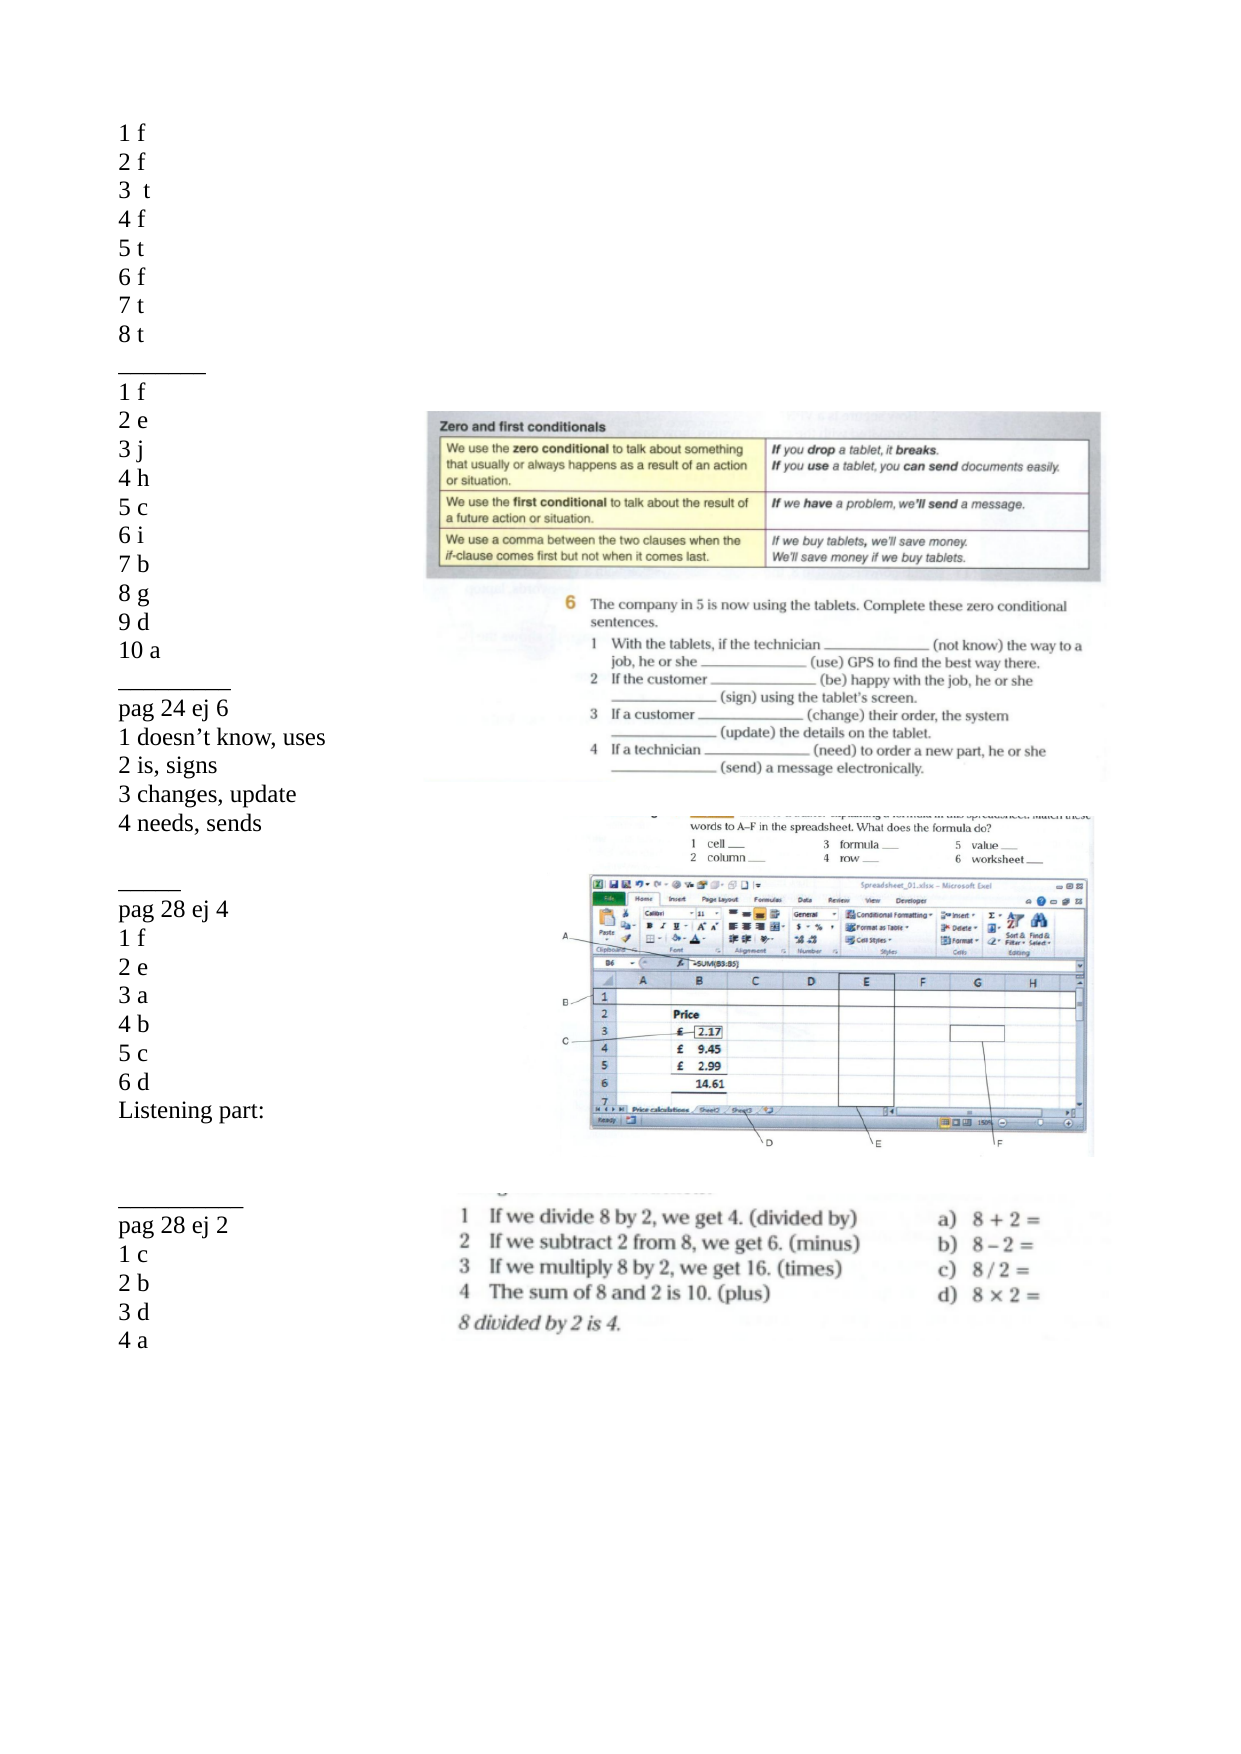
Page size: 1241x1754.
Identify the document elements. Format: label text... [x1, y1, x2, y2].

text _______ [118, 348, 1122, 377]
text 6 i [118, 521, 422, 549]
text [1112, 1297, 1122, 1326]
text [1095, 866, 1122, 894]
text 3 a [118, 981, 522, 1009]
text 1 f [118, 377, 1122, 406]
text 6 f [118, 262, 1122, 291]
text 7 t [118, 291, 1122, 319]
text [1095, 981, 1122, 1009]
text 3 t [118, 176, 1122, 204]
text pag 28 ej 4 [118, 894, 522, 923]
text 10 a [118, 636, 422, 664]
text [1095, 1096, 1122, 1124]
text [1112, 1268, 1122, 1297]
text 4 a [118, 1326, 1122, 1354]
text 4 b [118, 1009, 522, 1038]
text 8 t [118, 319, 1122, 348]
text 5 c [118, 1038, 522, 1067]
picture [522, 816, 1095, 1157]
text 2 e [118, 952, 522, 981]
text 1 c [118, 1239, 441, 1268]
text 9 d [118, 607, 422, 636]
text 6 d [118, 1067, 522, 1096]
text 3 j [118, 434, 422, 463]
text _________ [118, 664, 422, 693]
text 1 f [118, 923, 522, 952]
text 4 needs, sends [118, 808, 1122, 837]
text pag 24 ej 6 [118, 693, 422, 722]
text 4 f [118, 204, 1122, 233]
text Listening part: [118, 1096, 522, 1124]
text [1095, 894, 1122, 923]
text 5 c [118, 492, 422, 521]
text [1095, 1067, 1122, 1096]
text 8 g [118, 578, 422, 607]
text __________ [118, 1182, 1122, 1211]
text [1095, 1038, 1122, 1067]
text 2 is, signs [118, 751, 422, 779]
text 1 doesn’t know, uses [118, 722, 422, 751]
picture [441, 1193, 1112, 1341]
picture [422, 411, 1140, 782]
text 5 t [118, 233, 1122, 262]
text [1112, 1239, 1122, 1268]
text 2 b [118, 1268, 441, 1297]
text [1095, 1009, 1122, 1038]
text [1095, 923, 1122, 952]
text 4 h [118, 463, 422, 492]
text 1 f [118, 118, 1122, 147]
text 7 b [118, 549, 422, 578]
text 3 d [118, 1297, 441, 1326]
text [1112, 1211, 1122, 1239]
text pag 28 ej 2 [118, 1211, 441, 1239]
text 3 changes, update [118, 779, 1122, 808]
text [1095, 952, 1122, 981]
text 2 f [118, 147, 1122, 176]
text _____ [118, 866, 522, 894]
text 2 e [118, 406, 1122, 434]
